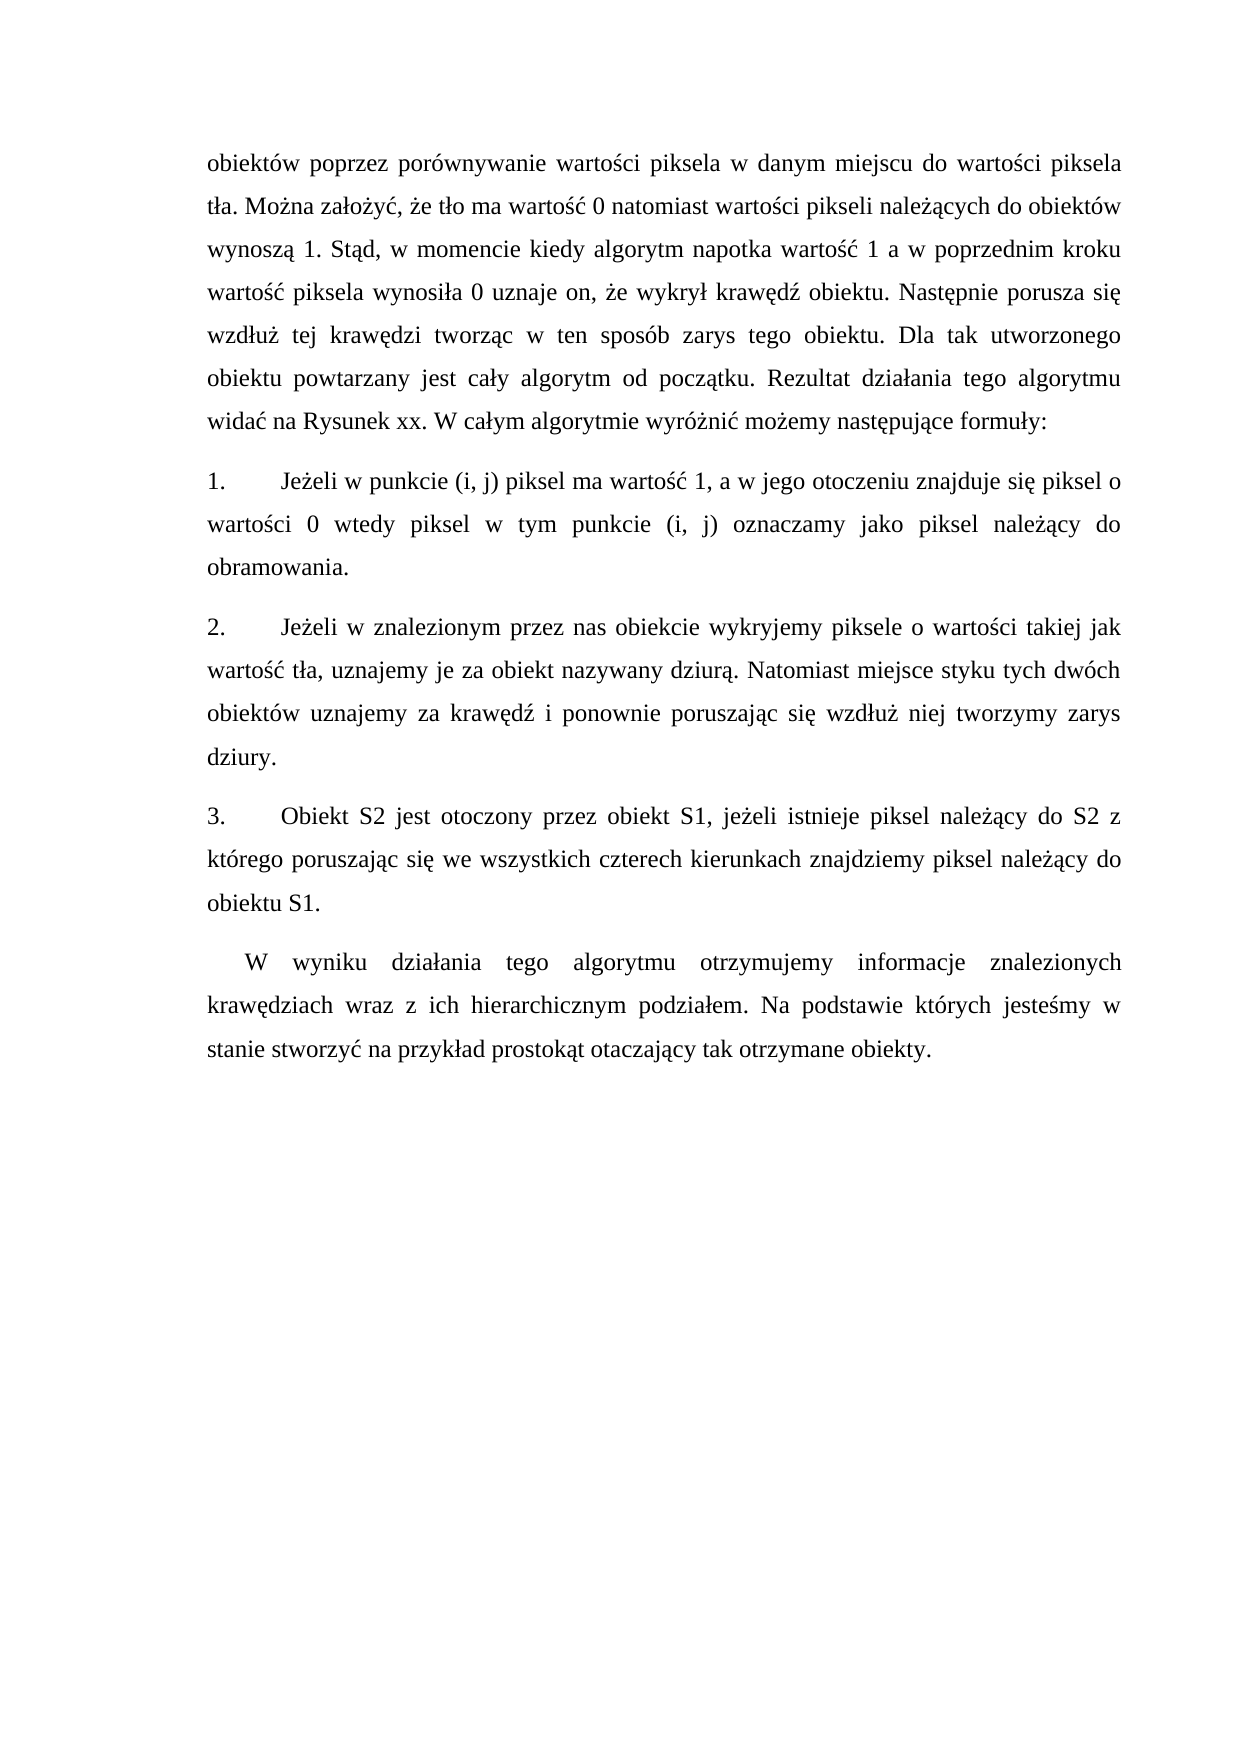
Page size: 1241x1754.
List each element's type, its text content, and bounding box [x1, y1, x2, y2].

list Jeżeli w punkcie (i, j) piksel ma wartość 1, a w jego otoczeniu znajduje się piksel o wartości 0 wtedy piksel w tym punkcie (i, j) oznaczamy jako piksel należący do obramowania. [207, 466, 1122, 581]
list Obiekt S2 jest otoczony przez obiekt S1, jeżeli istnieje piksel należący do S2 z którego poruszając się we wszystkich czterech kierunkach znajdziemy piksel należący do obiektu S1. [207, 801, 1122, 916]
text obiektów poprzez porównywanie wartości piksela w danym miejscu do wartości piksela tła. Można założyć, że tło ma wartość 0 natomiast wartości pikseli należących do obiektów wynoszą 1. Stąd, w momencie kiedy algorytm napotka wartość 1 a w poprzednim kroku wartość piksela wynosiła 0 uznaje on, że wykrył krawędź obiektu. Następnie porusza się wzdłuż tej krawędzi tworząc w ten sposób zarys tego obiektu. Dla tak utworzonego obiektu powtarzany jest cały algorytm od początku. Rezultat działania tego algorytmu widać na Rysunek xx. W całym algorytmie wyróżnić możemy następujące formuły: [207, 148, 1122, 435]
list Jeżeli w znalezionym przez nas obiekcie wykryjemy piksele o wartości takiej jak wartość tła, uznajemy je za obiekt nazywany dziurą. Natomiast miejsce styku tych dwóch obiektów uznajemy za krawędź i ponownie poruszając się wzdłuż niej tworzymy zarys dziury. [207, 612, 1122, 770]
text W wyniku działania tego algorytmu otrzymujemy informacje znalezionych krawędziach wraz z ich hierarchicznym podziałem. Na podstawie których jesteśmy w stanie stworzyć na przykład prostokąt otaczający tak otrzymane obiekty. [207, 947, 1122, 1062]
